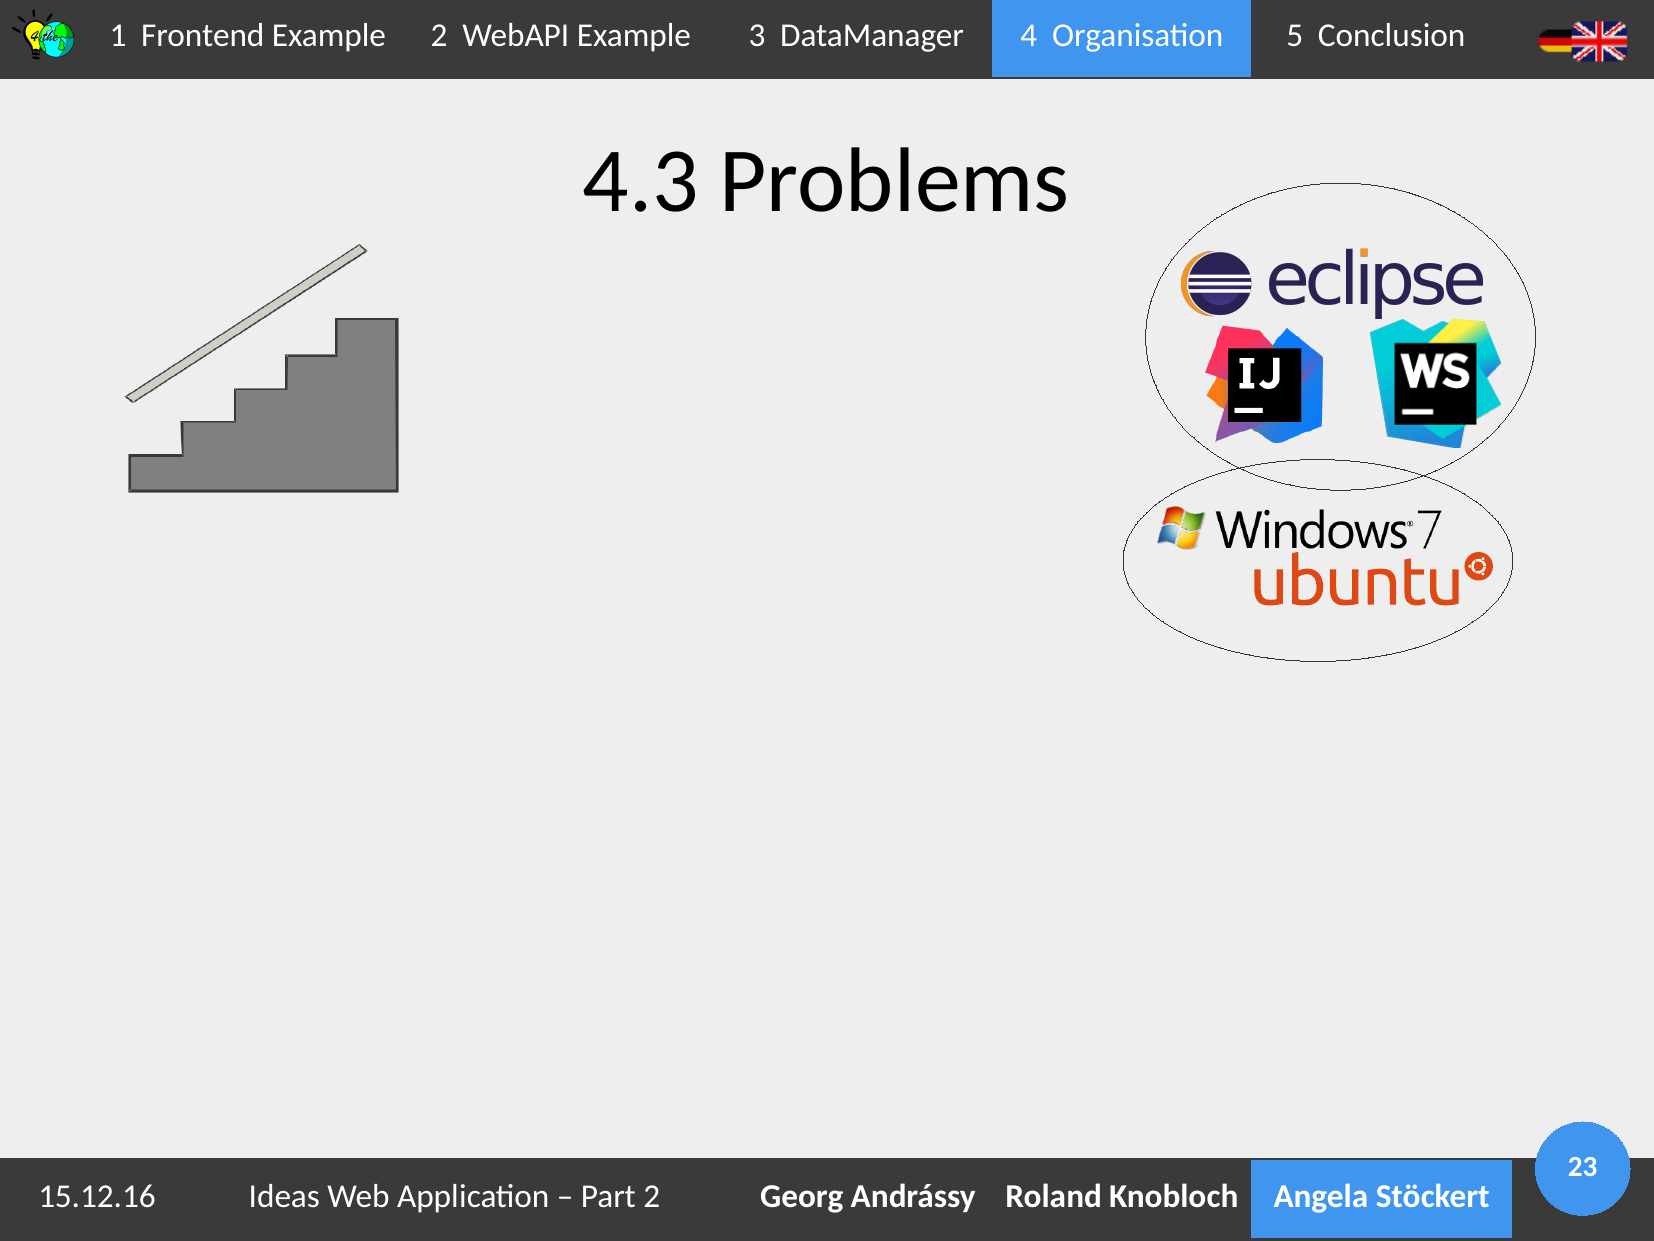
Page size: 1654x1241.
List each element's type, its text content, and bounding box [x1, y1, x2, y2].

text_box 3 DataManager [720, 0, 992, 77]
picture [2, 0, 83, 79]
text_box 2 WebAPI Example [401, 0, 720, 77]
picture [1181, 248, 1501, 448]
text_box Roland Knobloch [992, 1160, 1251, 1238]
text_box 4 Organisation [992, 0, 1251, 77]
text_box Georg Andrássy [744, 1160, 992, 1238]
text_box 1 Frontend Example [94, 0, 401, 77]
picture [1205, 325, 1323, 443]
picture [1151, 490, 1543, 668]
text_box Angela Stöckert [1251, 1160, 1512, 1238]
text_box Ideas Web Application – Part 2 [242, 1160, 668, 1238]
picture [1536, 18, 1629, 64]
picture [124, 230, 420, 526]
title 4.3 Problems [82, 106, 1571, 272]
text_box 5 Conclusion [1251, 0, 1501, 77]
